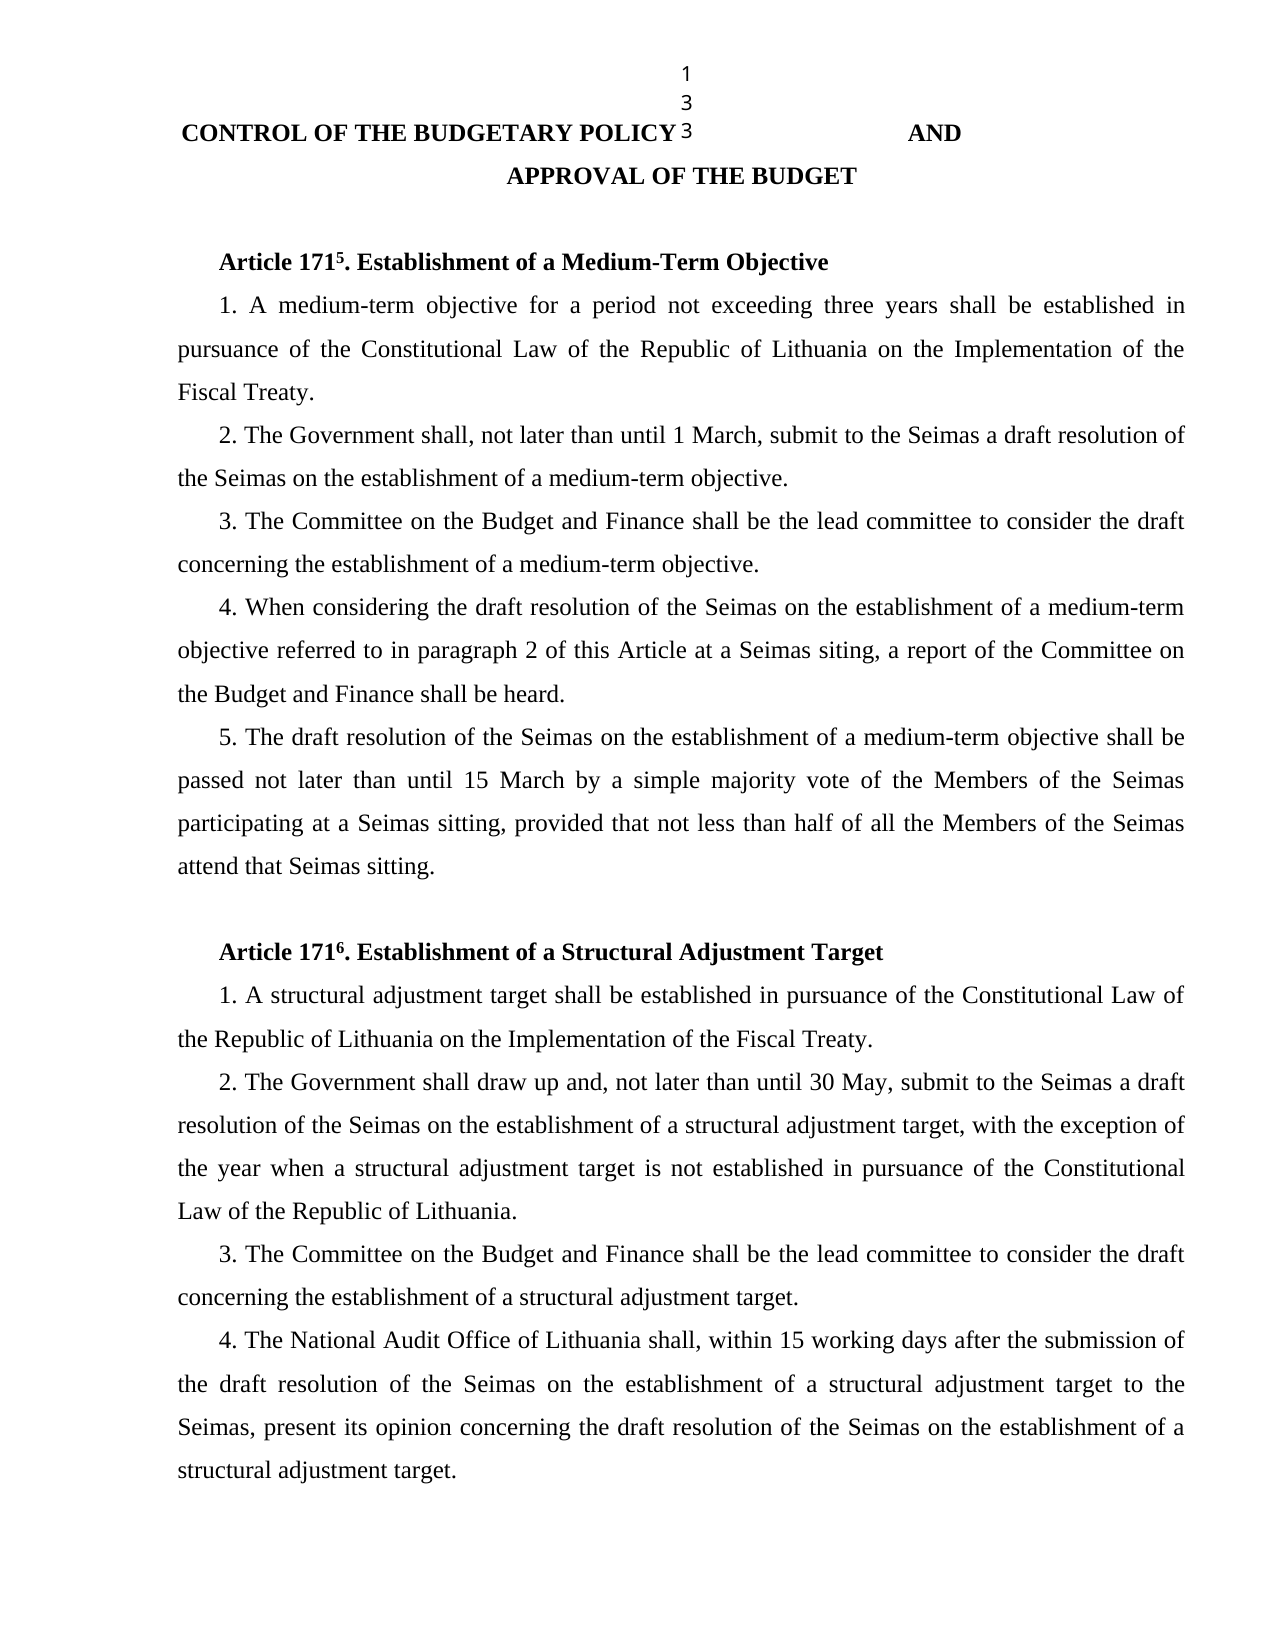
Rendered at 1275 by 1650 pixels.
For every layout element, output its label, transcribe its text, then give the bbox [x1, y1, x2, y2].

text 4. When considering the draft resolution of the Seimas on the establishment of a medium-term objective referred to in paragraph 2 of this Article at a Seimas siting, a report of the Committee on the Budget and Finance shall be heard. [177, 592, 1186, 707]
text 5. The draft resolution of the Seimas on the establishment of a medium-term objective shall be passed not later than until 15 March by a simple majority vote of the Members of the Seimas participating at a Seimas sitting, provided that not less than half of all the Members of the Seimas attend that Seimas sitting. [177, 722, 1186, 880]
text 2. The Government shall draw up and, not later than until 30 May, submit to the Seimas a draft resolution of the Seimas on the establishment of a structural adjustment target, with the exception of the year when a structural adjustment target is not established in pursuance of the Constitutional Law of the Republic of Lithuania. [177, 1067, 1186, 1225]
text 2. The Government shall, not later than until 1 March, submit to the Seimas a draft resolution of the Seimas on the establishment of a medium-term objective. [177, 420, 1186, 492]
text Article 1715. Establishment of a Medium-Term Objective [177, 247, 1186, 276]
text CONTROL OF THE BUDGETARY POLICY AND [177, 118, 1186, 147]
text 3. The Committee on the Budget and Finance shall be the lead committee to consider the draft concerning the establishment of a structural adjustment target. [177, 1239, 1186, 1311]
text 4. The National Audit Office of Lithuania shall, within 15 working days after the submission of the draft resolution of the Seimas on the establishment of a structural adjustment target to the Seimas, present its opinion concerning the draft resolution of the Seimas on the establishment of a structural adjustment target. [177, 1326, 1186, 1484]
text 3. The Committee on the Budget and Finance shall be the lead committee to consider the draft concerning the establishment of a medium-term objective. [177, 506, 1186, 578]
text 1. A medium-term objective for a period not exceeding three years shall be established in pursuance of the Constitutional Law of the Republic of Lithuania on the Implementation of the Fiscal Treaty. [177, 291, 1186, 406]
text APPROVAL OF THE BUDGET [177, 161, 1186, 190]
text Article 1716. Establishment of a Structural Adjustment Target [177, 937, 1186, 966]
text 1. A structural adjustment target shall be established in pursuance of the Constitutional Law of the Republic of Lithuania on the Implementation of the Fiscal Treaty. [177, 981, 1186, 1052]
